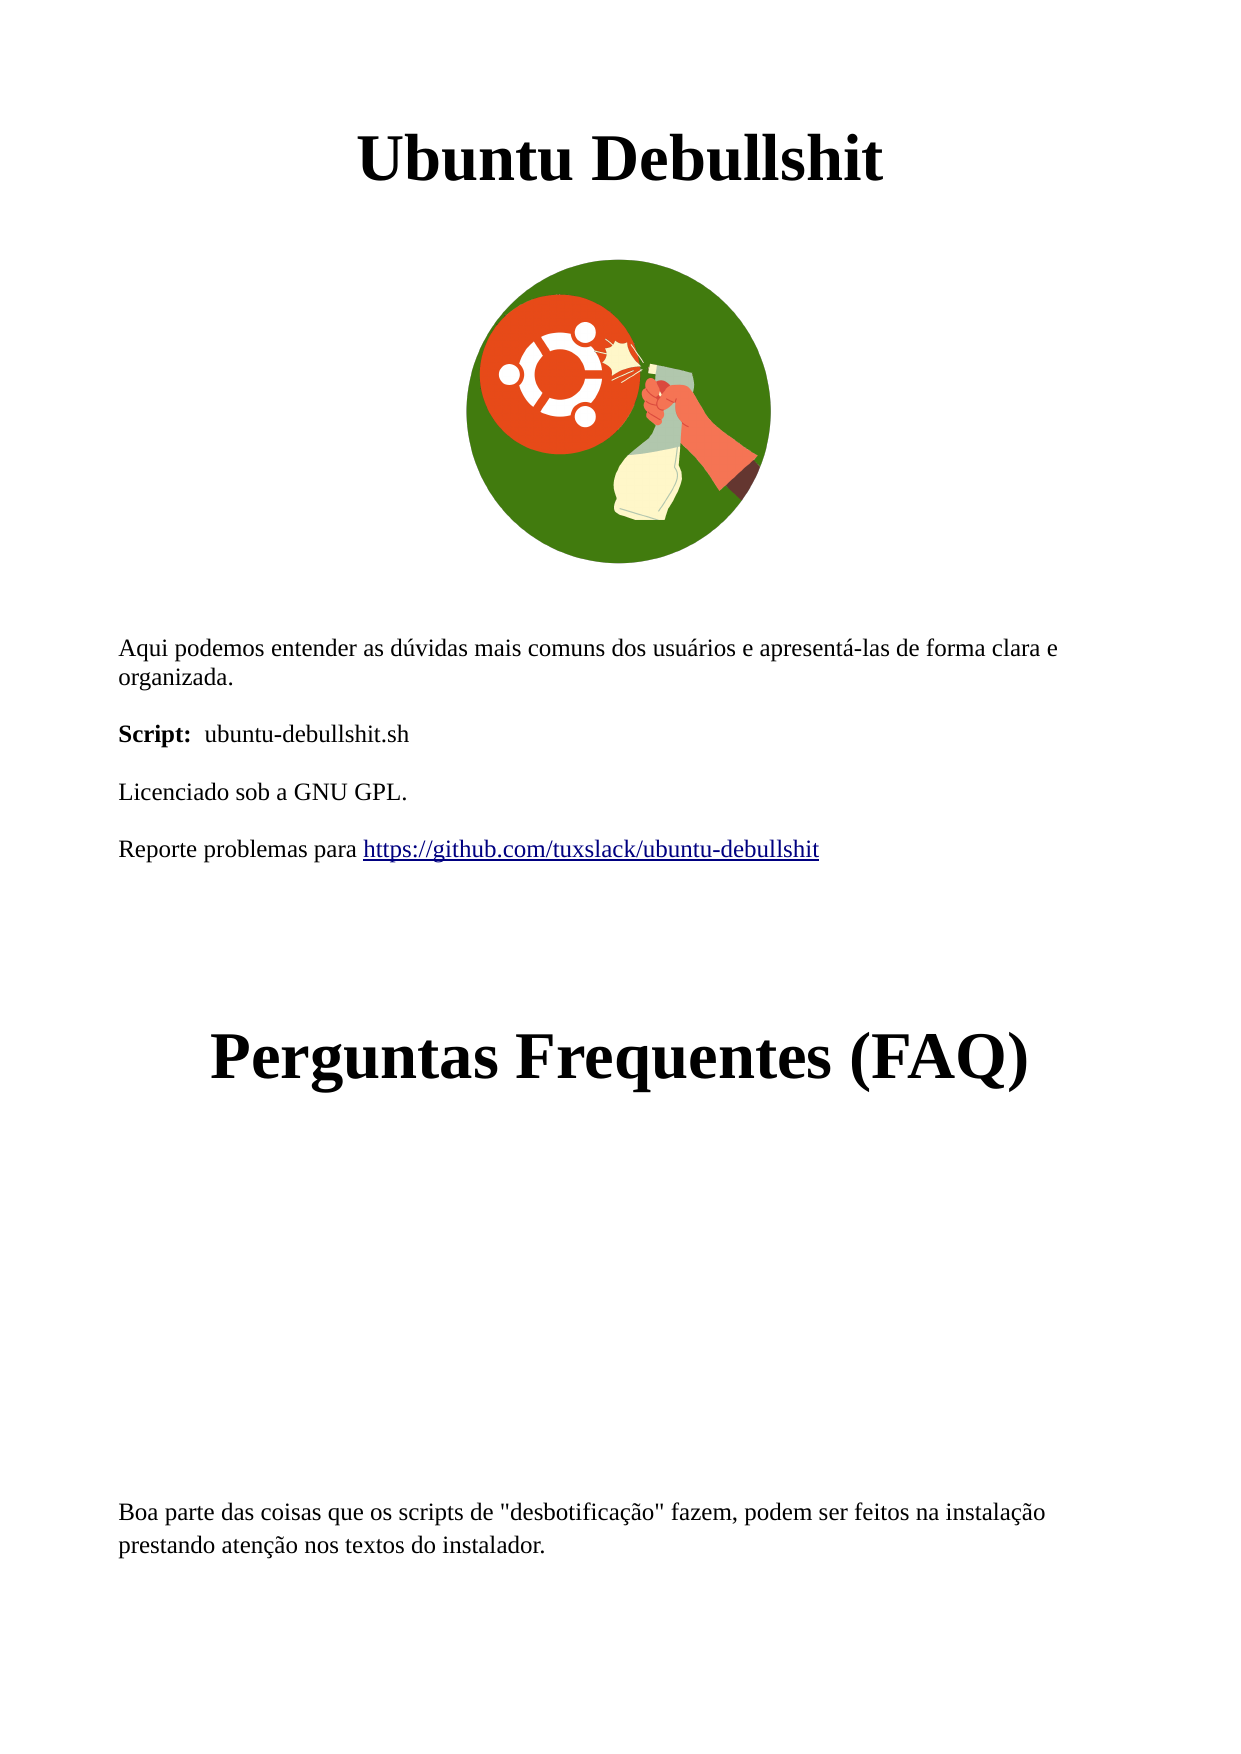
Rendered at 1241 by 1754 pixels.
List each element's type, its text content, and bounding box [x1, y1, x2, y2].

text Reporte problemas para https://github.com/tuxslack/ubuntu-debullshit [118, 834, 1122, 863]
text Aqui podemos entender as dúvidas mais comuns dos usuários e apresentá-las de forma clara e organizada. [118, 633, 1122, 690]
text Perguntas Frequentes (FAQ) [118, 1016, 1122, 1093]
text Script: ubuntu-debullshit.sh [118, 719, 1122, 748]
text Boa parte das coisas que os scripts de "desbotificação" fazem, podem ser feitos na instalação prestando atenção nos textos do instalador. [118, 1497, 1122, 1559]
picture [464, 246, 774, 595]
text Licenciado sob a GNU GPL. [118, 777, 1122, 805]
text Ubuntu Debullshit [118, 118, 1122, 195]
